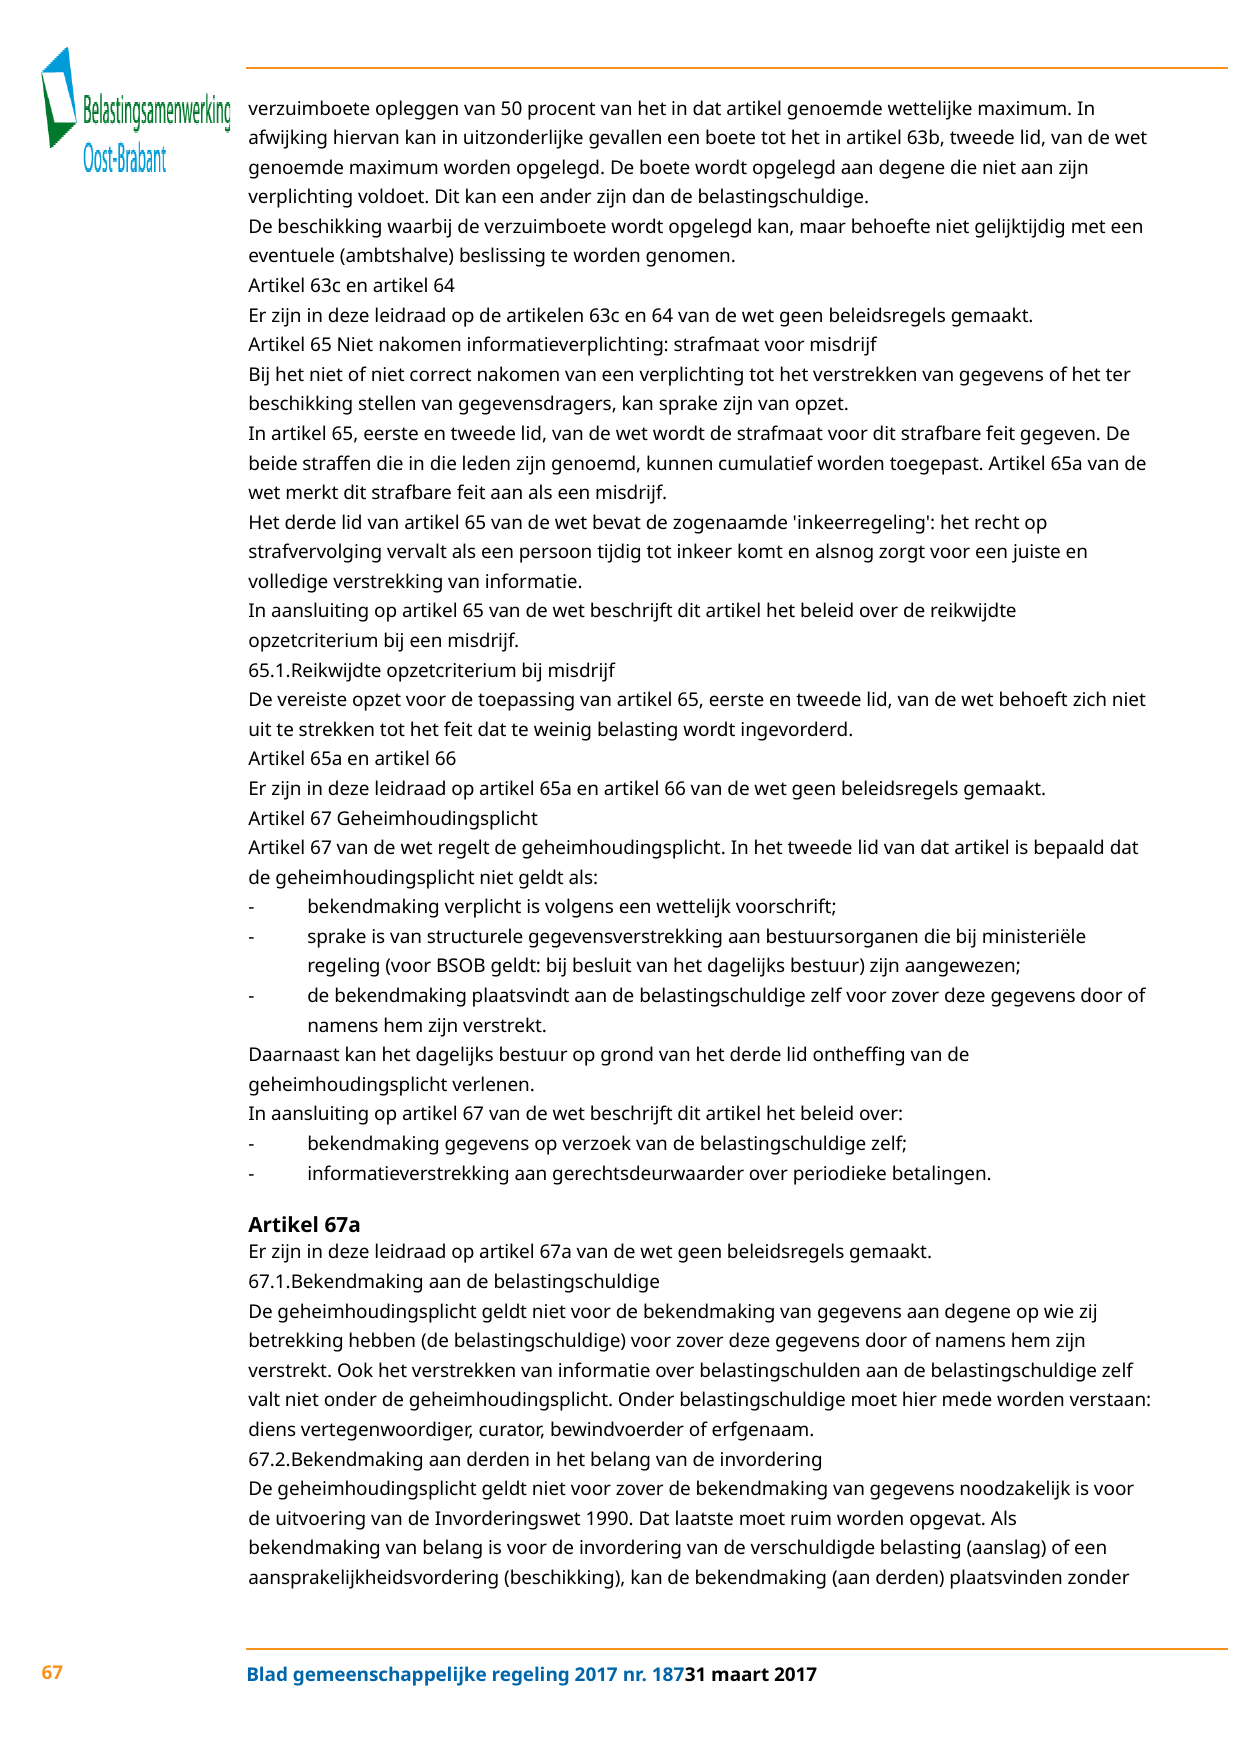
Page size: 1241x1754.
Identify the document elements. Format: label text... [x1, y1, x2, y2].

list de bekendmaking plaatsvindt aan de belastingschuldige zelf voor zover deze gegevens door of namens hem zijn verstrekt. [248, 982, 1152, 1038]
text 67.1.Bekendmaking aan de belastingschuldige [248, 1268, 1152, 1294]
picture [129, 155, 134, 172]
list informatieverstrekking aan gerechtsdeurwaarder over periodieke betalingen. [248, 1160, 1152, 1186]
list bekendmaking gegevens op verzoek van de belastingschuldige zelf; [248, 1130, 1152, 1156]
picture [41, 47, 231, 172]
text Bij het niet of niet correct nakomen van een verplichting tot het verstrekken van gegevens of het ter beschikking stellen van gegevensdragers, kan sprake zijn van opzet. [248, 361, 1152, 416]
text Er zijn in deze leidraad op de artikelen 63c en 64 van de wet geen beleidsregels gemaakt. [248, 302, 1152, 328]
text De beschikking waarbij de verzuimboete wordt opgelegd kan, maar behoefte niet gelijktijdig met een eventuele (ambtshalve) beslissing te worden genomen. [248, 213, 1152, 268]
text Er zijn in deze leidraad op artikel 65a en artikel 66 van de wet geen beleidsregels gemaakt. [248, 775, 1152, 801]
text Artikel 67 Geheimhoudingsplicht [248, 805, 1152, 831]
text De geheimhoudingsplicht geldt niet voor de bekendmaking van gegevens aan degene op wie zij betrekking hebben (de belastingschuldige) voor zover deze gegevens door of namens hem zijn verstrekt. Ook het verstrekken van informatie over belastingschulden aan de belastingschuldige zelf valt niet onder de geheimhoudingsplicht. Onder belastingschuldige moet hier mede worden verstaan: diens vertegenwoordiger, curator, bewindvoerder of erfgenaam. [248, 1298, 1152, 1442]
text De vereiste opzet voor de toepassing van artikel 65, eerste en tweede lid, van de wet behoeft zich niet uit te strekken tot het feit dat te weinig belasting wordt ingevorderd. [248, 686, 1152, 742]
text Daarnaast kan het dagelijks bestuur op grond van het derde lid ontheffing van de geheimhoudingsplicht verlenen. [248, 1041, 1152, 1097]
text verzuimboete opleggen van 50 procent van het in dat artikel genoemde wettelijke maximum. In afwijking hiervan kan in uitzonderlijke gevallen een boete tot het in artikel 63b, tweede lid, van de wet genoemde maximum worden opgelegd. De boete wordt opgelegd aan degene die niet aan zijn verplichting voldoet. Dit kan een ander zijn dan de belastingschuldige. [248, 95, 1152, 209]
picture [86, 146, 91, 169]
text Artikel 63c en artikel 64 [248, 272, 1152, 298]
list bekendmaking verplicht is volgens een wettelijk voorschrift; [248, 893, 1152, 919]
text Er zijn in deze leidraad op artikel 67a van de wet geen beleidsregels gemaakt. [248, 1239, 1152, 1264]
list sprake is van structurele gegevensverstrekking aan bestuursorganen die bij ministeriële regeling (voor BSOB geldt: bij besluit van het dagelijks bestuur) zijn aangewezen; [248, 923, 1152, 978]
text 65.1.Reikwijdte opzetcriterium bij misdrijf [248, 657, 1152, 683]
text Artikel 65 Niet nakomen informatieverplichting: strafmaat voor misdrijf [248, 331, 1152, 357]
text In aansluiting op artikel 67 van de wet beschrijft dit artikel het beleid over: [248, 1101, 1152, 1126]
picture [100, 161, 105, 172]
text 67.2.Bekendmaking aan derden in het belang van de invordering [248, 1446, 1152, 1471]
text In aansluiting op artikel 65 van de wet beschrijft dit artikel het beleid over de reikwijdte opzetcriterium bij een misdrijf. [248, 598, 1152, 653]
text De geheimhoudingsplicht geldt niet voor zover de bekendmaking van gegevens noodzakelijk is voor de uitvoering van de Invorderingswet 1990. Dat laatste moet ruim worden opgevat. Als bekendmaking van belang is voor de invordering van de verschuldigde belasting (aanslag) of een aansprakelijkheidsvordering (beschikking), kan de bekendmaking (aan derden) plaatsvinden zonder [248, 1475, 1152, 1590]
text In artikel 65, eerste en tweede lid, van de wet wordt de strafmaat voor dit strafbare feit gegeven. De beide straffen die in die leden zijn genoemd, kunnen cumulatief worden toegepast. Artikel 65a van de wet merkt dit strafbare feit aan als een misdrijf. [248, 420, 1152, 505]
text Artikel 67 van de wet regelt de geheimhoudingsplicht. In het tweede lid van dat artikel is bepaald dat de geheimhoudingsplicht niet geldt als: [248, 834, 1152, 890]
text Artikel 65a en artikel 66 [248, 746, 1152, 771]
picture [91, 163, 96, 172]
text Artikel 67a [248, 1210, 1152, 1239]
text Het derde lid van artikel 65 van de wet bevat de zogenaamde 'inkeerregeling': het recht op strafvervolging vervalt als een persoon tijdig tot inkeer komt en alsnog zorgt voor een juiste en volledige verstrekking van informatie. [248, 509, 1152, 594]
